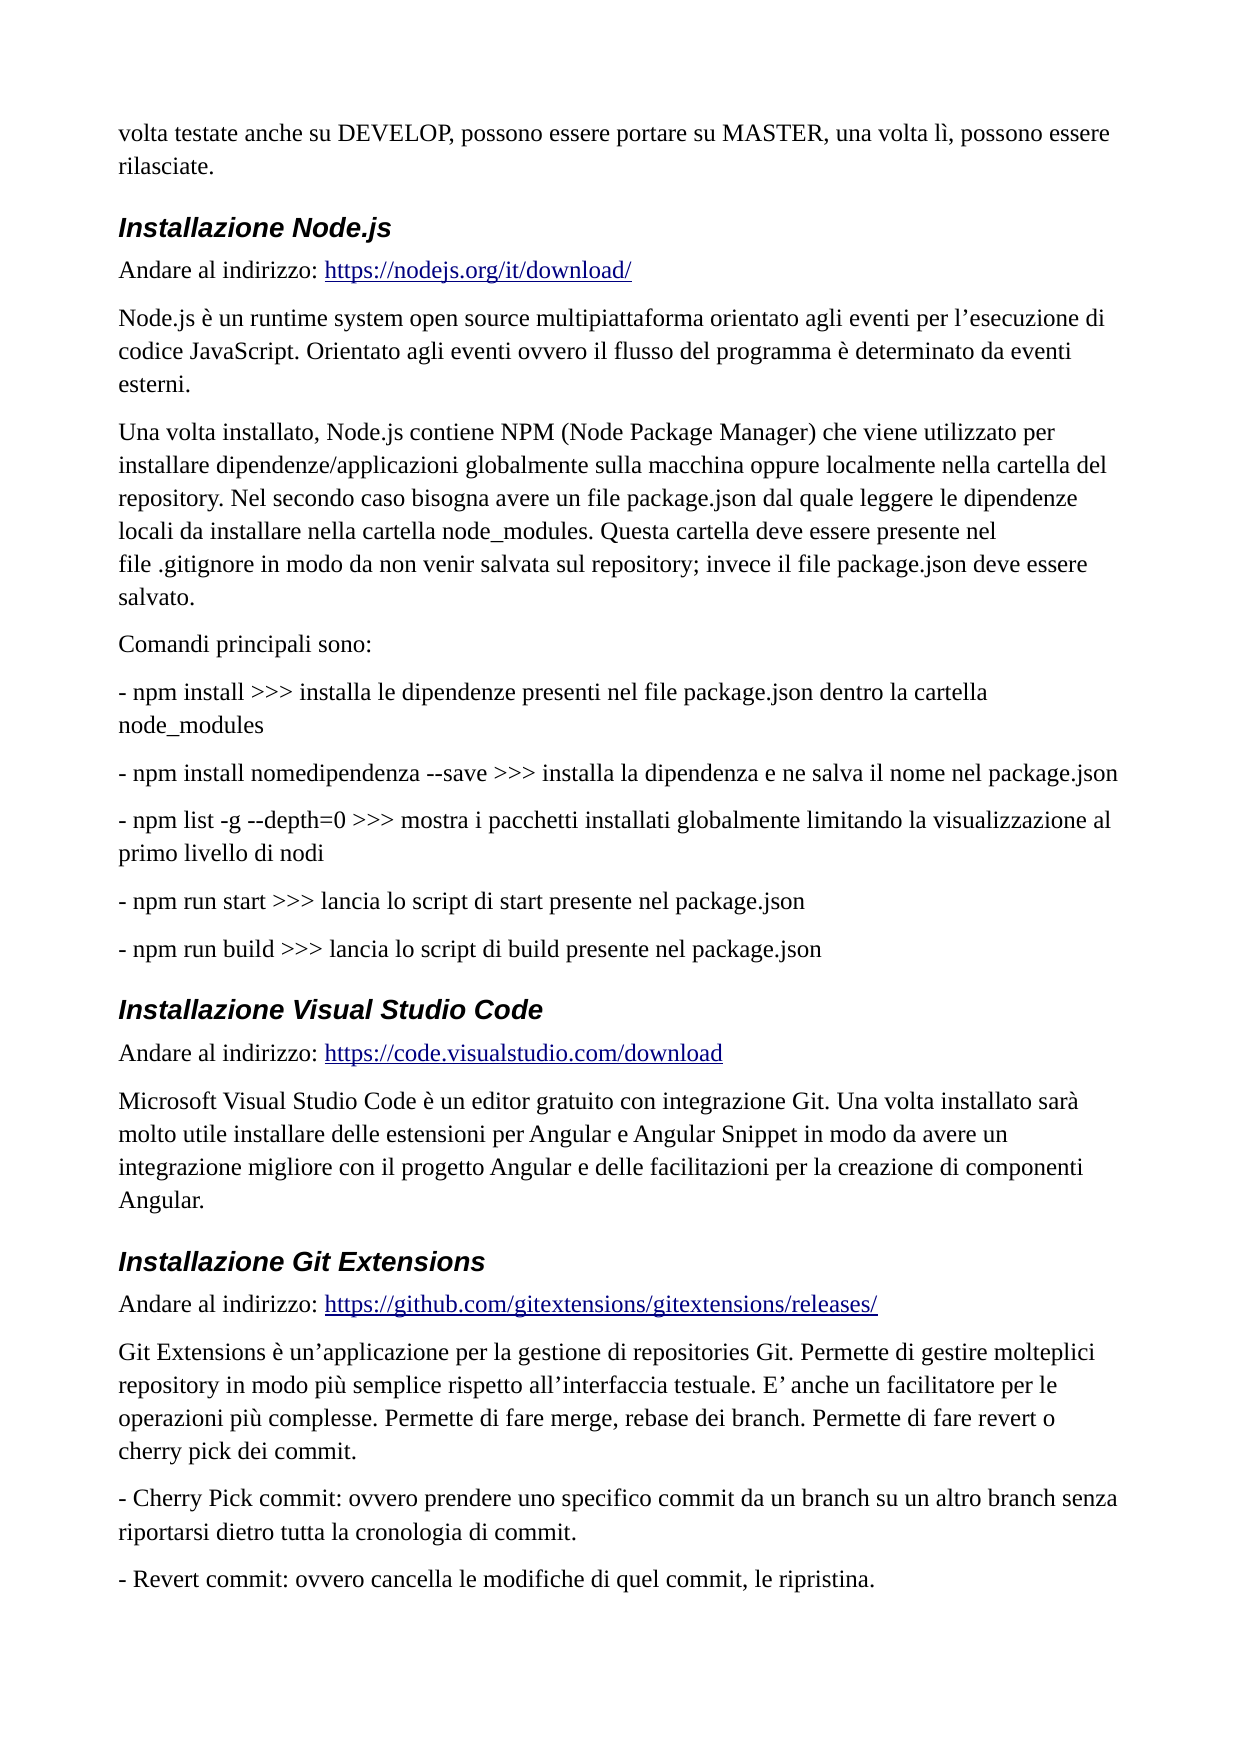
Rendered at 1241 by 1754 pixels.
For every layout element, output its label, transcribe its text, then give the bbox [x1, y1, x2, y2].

text Comandi principali sono: [118, 629, 1122, 658]
text - npm run start >>> lancia lo script di start presente nel package.json [118, 886, 1122, 915]
text - npm install >>> installa le dipendenze presenti nel file package.json dentro la cartella node_modules [118, 677, 1122, 739]
text Una volta installato, Node.js contiene NPM (Node Package Manager) che viene utilizzato per installare dipendenze/applicazioni globalmente sulla macchina oppure localmente nella cartella del repository. Nel secondo caso bisogna avere un file package.json dal quale leggere le dipendenze locali da installare nella cartella node_modules. Questa cartella deve essere presente nel file .gitignore in modo da non venir salvata sul repository; invece il file package.json deve essere salvato. [118, 417, 1122, 611]
subtitle Installazione Node.js [118, 211, 1122, 243]
text Microsoft Visual Studio Code è un editor gratuito con integrazione Git. Una volta installato sarà molto utile installare delle estensioni per Angular e Angular Snippet in modo da avere un integrazione migliore con il progetto Angular e delle facilitazioni per la creazione di componenti Angular. [118, 1086, 1122, 1213]
text Andare al indirizzo: https://github.com/gitextensions/gitextensions/releases/ [118, 1289, 1122, 1318]
text - npm list -g --depth=0 >>> mostra i pacchetti installati globalmente limitando la visualizzazione al primo livello di nodi [118, 805, 1122, 867]
subtitle Installazione Visual Studio Code [118, 994, 1122, 1026]
text Andare al indirizzo: https://nodejs.org/it/download/ [118, 256, 1122, 284]
text Git Extensions è un’applicazione per la gestione di repositories Git. Permette di gestire molteplici repository in modo più semplice rispetto all’interfaccia testuale. E’ anche un facilitatore per le operazioni più complesse. Permette di fare merge, rebase dei branch. Permette di fare revert o cherry pick dei commit. [118, 1337, 1122, 1465]
text - npm install nomedipendenza --save >>> installa la dipendenza e ne salva il nome nel package.json [118, 758, 1122, 787]
text Andare al indirizzo: https://code.visualstudio.com/download [118, 1038, 1122, 1067]
text - Cherry Pick commit: ovvero prendere uno specifico commit da un branch su un altro branch senza riportarsi dietro tutta la cronologia di commit. [118, 1483, 1122, 1545]
text - Revert commit: ovvero cancella le modifiche di quel commit, le ripristina. [118, 1564, 1122, 1593]
subtitle Installazione Git Extensions [118, 1245, 1122, 1277]
text Node.js è un runtime system open source multipiattaforma orientato agli eventi per l’esecuzione di codice JavaScript. Orientato agli eventi ovvero il flusso del programma è determinato da eventi esterni. [118, 303, 1122, 398]
text - npm run build >>> lancia lo script di build presente nel package.json [118, 934, 1122, 962]
text volta testate anche su DEVELOP, possono essere portare su MASTER, una volta lì, possono essere rilasciate. [118, 118, 1122, 180]
